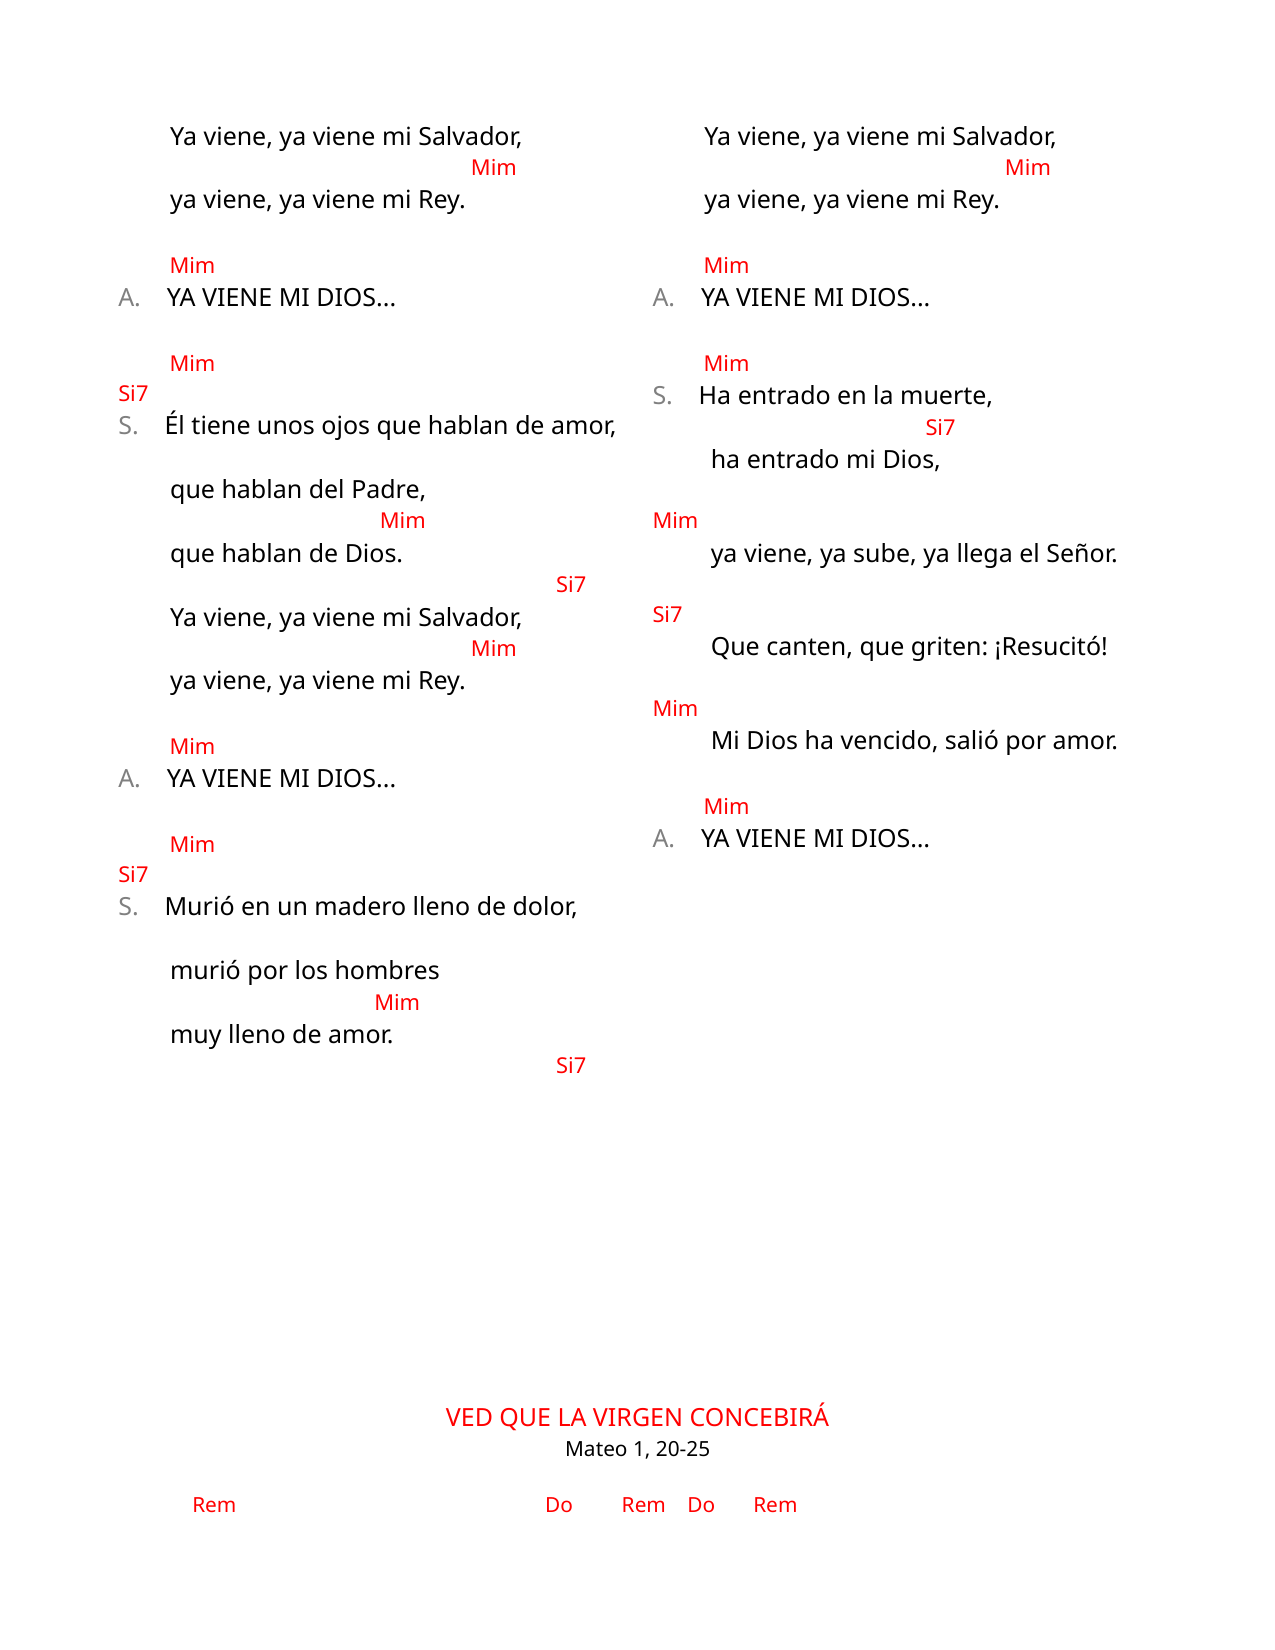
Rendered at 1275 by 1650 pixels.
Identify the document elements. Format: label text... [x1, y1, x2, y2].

text Mim [652, 152, 1157, 182]
text Si7 [652, 569, 1157, 629]
text Mim [652, 250, 1157, 280]
text S. Ha entrado en la muerte, [652, 378, 1157, 412]
text A. YA VIENE MI DIOS... [652, 280, 1157, 314]
text ya viene, ya viene mi Rey. [652, 182, 1157, 216]
text Ya viene, ya viene mi Salvador, [118, 118, 623, 152]
text Mim [652, 348, 1157, 378]
text A. YA VIENE MI DIOS... [118, 280, 623, 314]
text VED QUE LA VIRGEN concebirÁ [118, 1399, 1157, 1434]
text Si7 [118, 1050, 623, 1080]
text ha entrado mi Dios, [652, 442, 1157, 476]
text S. Murió en un madero lleno de dolor, [118, 889, 623, 923]
text Que canten, que griten: ¡Resucitó! [652, 629, 1157, 663]
text Mim Si7 [118, 348, 623, 408]
text murió por los hombres [118, 952, 623, 987]
text ya viene, ya sube, ya llega el Señor. [652, 535, 1157, 569]
text Mateo 1, 20-25 [118, 1434, 1157, 1462]
text muy lleno de amor. [118, 1016, 623, 1050]
text A. YA VIENE MI DIOS... [118, 761, 623, 795]
text Mim [118, 152, 623, 182]
text Mim [118, 506, 623, 535]
text A. YA VIENE MI DIOS… [652, 821, 1157, 854]
text Mim [118, 250, 623, 280]
text ya viene, ya viene mi Rey. [118, 663, 623, 697]
text Si7 [118, 569, 623, 599]
text que hablan de Dios. [118, 535, 623, 569]
text Mim [652, 476, 1157, 535]
text Mim [652, 791, 1157, 821]
text que hablan del Padre, [118, 471, 623, 506]
text Mim [118, 633, 623, 663]
text Mim [118, 731, 623, 761]
text Ya viene, ya viene mi Salvador, [652, 118, 1157, 152]
text Mim [118, 987, 623, 1016]
text Rem Do Rem Do Rem [118, 1491, 1157, 1519]
text Mi Dios ha vencido, salió por amor. [652, 723, 1157, 757]
text Mim Si7 [118, 829, 623, 889]
text S. Él tiene unos ojos que hablan de amor, [118, 408, 623, 442]
text Si7 [652, 412, 1157, 442]
text Ya viene, ya viene mi Salvador, [118, 599, 623, 633]
text Mim [652, 663, 1157, 723]
text ya viene, ya viene mi Rey. [118, 182, 623, 216]
